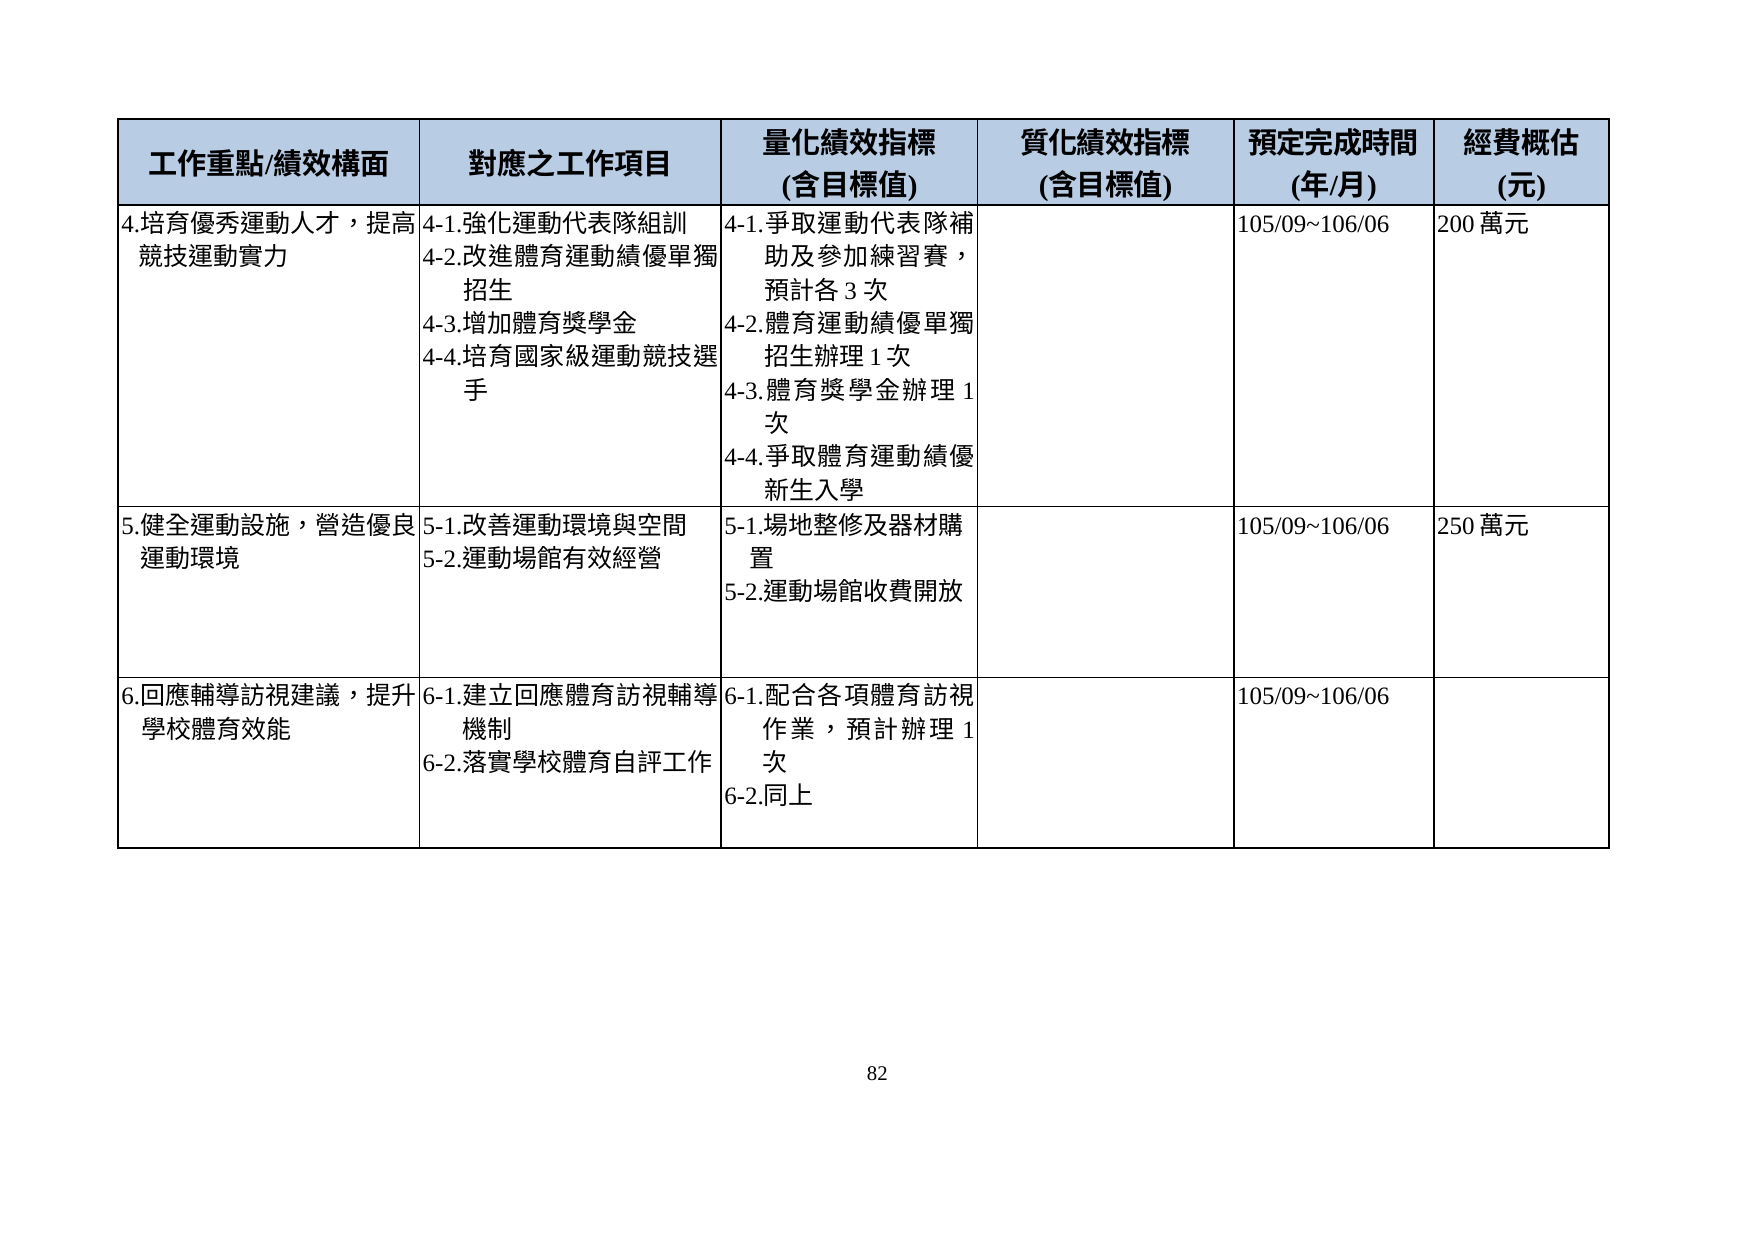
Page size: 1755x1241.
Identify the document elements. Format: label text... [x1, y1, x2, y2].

table_cell 250萬元 [1435, 507, 1608, 677]
table_cell 5-1.場地整修及器材購 置 5-2.運動場館收費開放 [722, 507, 977, 677]
table_cell 4-1.強化運動代表隊組訓 4-2.改進體育運動績優單獨招生 4-3.增加體育獎學金 4-4.培育國家級運動競技選手 [420, 206, 720, 506]
table_cell 5-1.改善運動環境與空間 5-2.運動場館有效經營 [420, 507, 720, 677]
table_cell 4.培育優秀運動人才，提高競技運動實力 [119, 206, 419, 506]
table_cell [978, 678, 1233, 847]
table_cell [1435, 678, 1608, 847]
table_header 經費概估 (元) [1435, 120, 1608, 204]
table_cell 105/09~106/06 [1235, 206, 1433, 506]
table_header 量化績效指標 (含目標值) [722, 120, 977, 204]
table_cell 6-1.配合各項體育訪視作業，預計辦理1次 6-2.同上 [722, 678, 977, 847]
table_cell 6-1.建立回應體育訪視輔導機制 6-2.落實學校體育自評工作 [420, 678, 720, 847]
table_header 對應之工作項目 [420, 120, 720, 204]
table_cell 6.回應輔導訪視建議，提升學校體育效能 [119, 678, 419, 847]
table_cell [978, 206, 1233, 506]
table_header 質化績效指標 (含目標值) [978, 120, 1233, 204]
table_cell 105/09~106/06 [1235, 507, 1433, 677]
table_cell 200萬元 [1435, 206, 1608, 506]
table_cell [978, 507, 1233, 677]
table_cell 4-1.爭取運動代表隊補助及參加練習賽，預計各3 次 4-2.體育運動績優單獨招生辦理1次 4-3.體育獎學金辦理1次 4-4.爭取體育運動績優新生入學 [722, 206, 977, 506]
table_cell 105/09~106/06 [1235, 678, 1433, 847]
table_header 預定完成時間 (年/月) [1235, 120, 1433, 204]
table_header 工作重點/績效構面 [119, 120, 419, 204]
table_cell 5.健全運動設施，營造優良運動環境 [119, 507, 419, 677]
